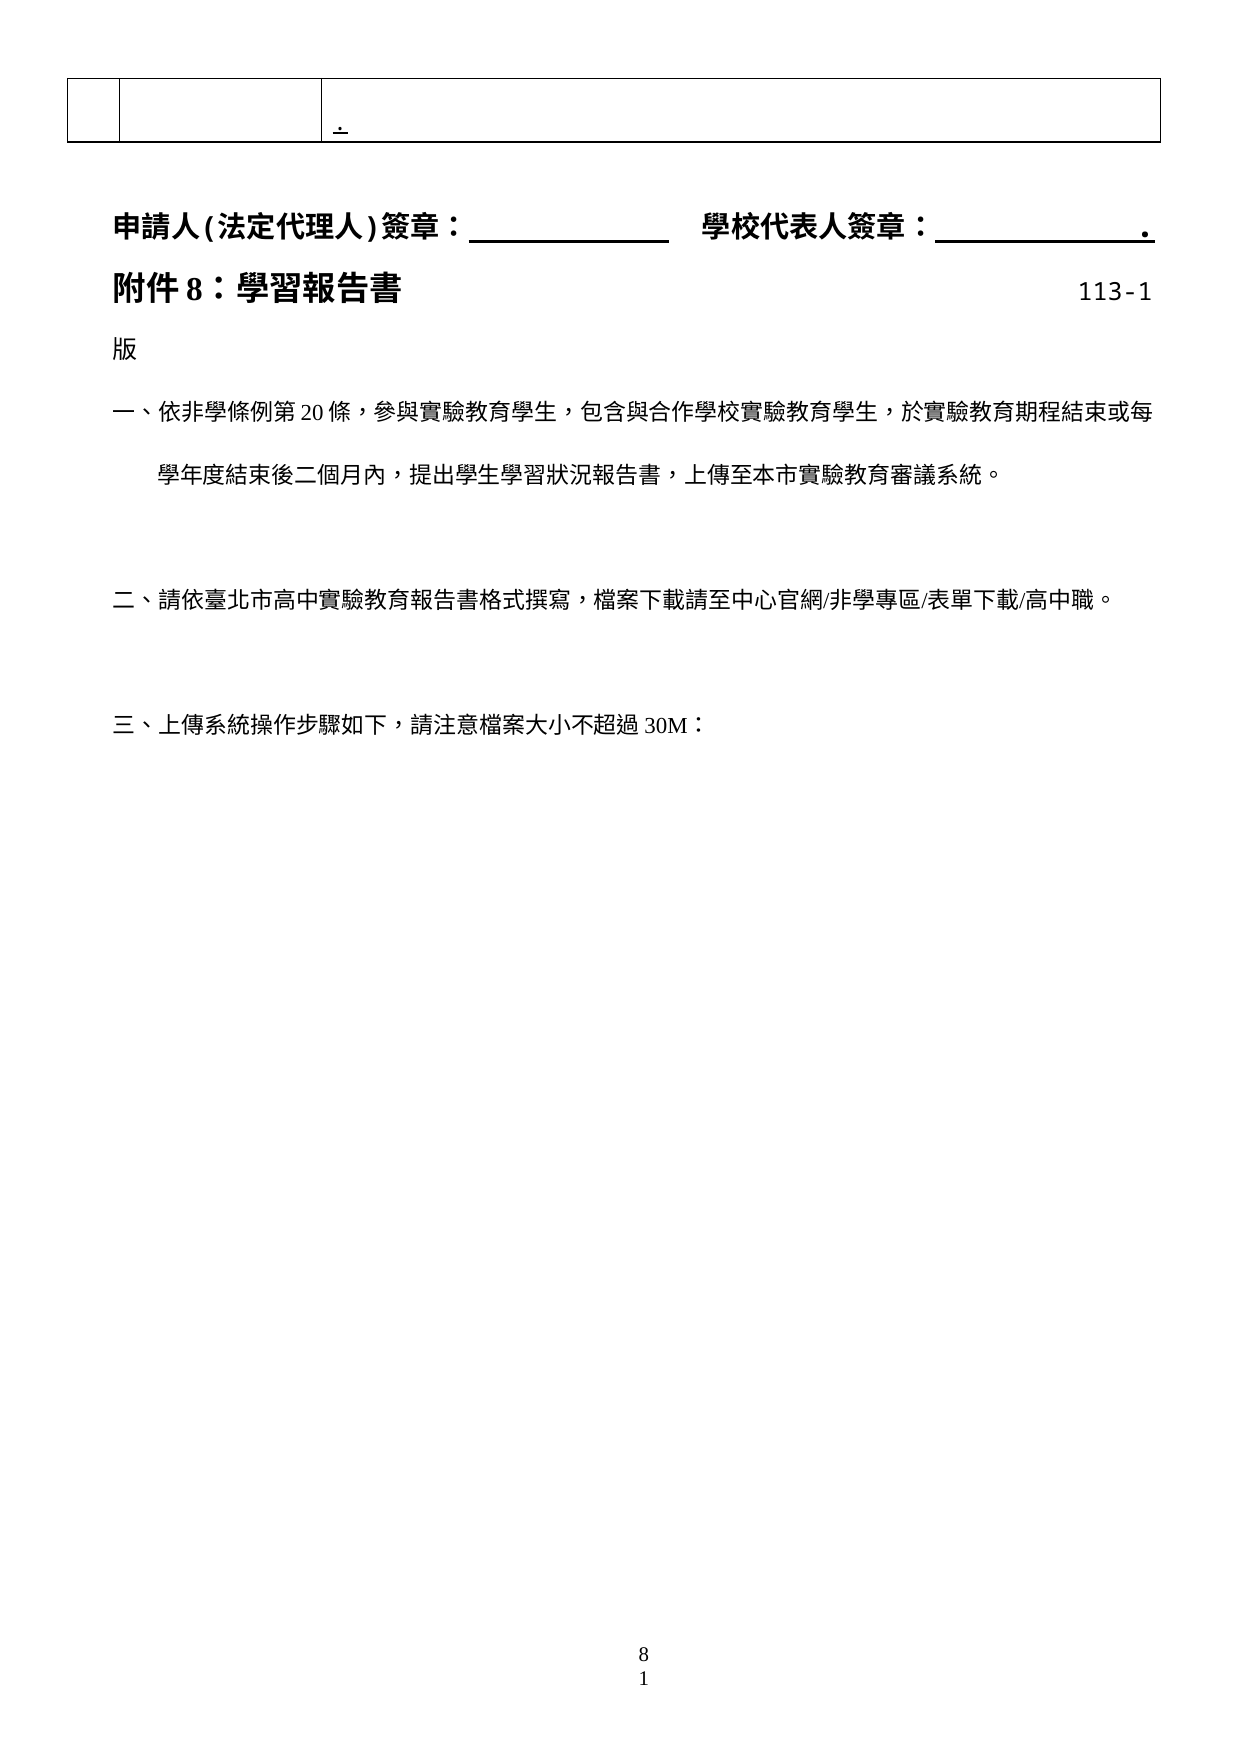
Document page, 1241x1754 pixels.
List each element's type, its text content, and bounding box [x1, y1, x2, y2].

text 三、上傳系統操作步驟如下，請注意檔案大小不超過30M： [112, 681, 1167, 744]
text 申請人(法定代理人)簽章： 學校代表人簽章： . [112, 181, 1167, 244]
table_cell [68, 79, 119, 141]
table_cell [120, 79, 321, 141]
text 附件8：學習報告書 113-1版 [112, 244, 1167, 369]
text 一、依非學條例第20條，參與實驗教育學生，包含與合作學校實驗教育學生，於實驗教育期程結束或每學年度結束後二個月內，提出學生學習狀況報告書，上傳至本市實驗教育審議系統。 [112, 369, 1167, 494]
text 二、請依臺北市高中實驗教育報告書格式撰寫，檔案下載請至中心官網/非學專區/表單下載/高中職。 [112, 556, 1167, 619]
table_cell . [322, 79, 1160, 141]
